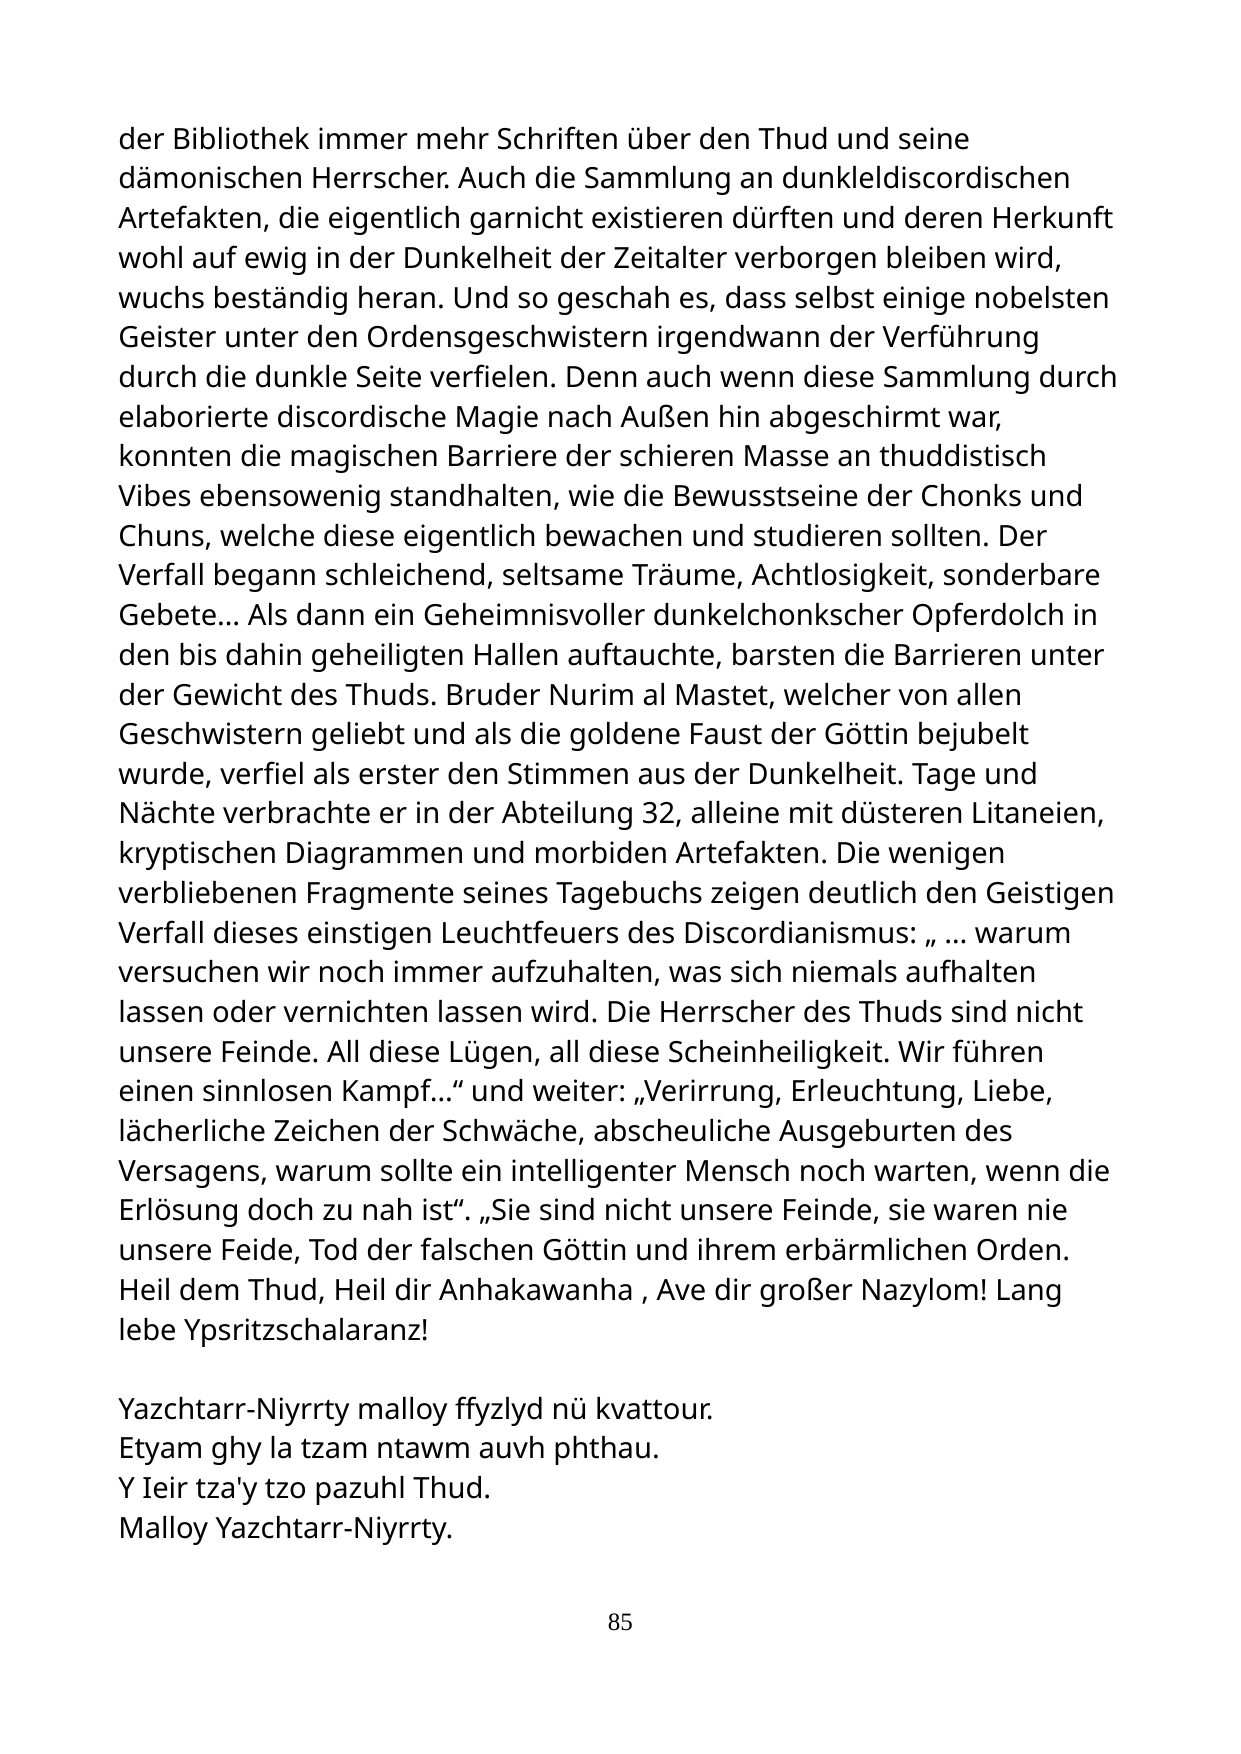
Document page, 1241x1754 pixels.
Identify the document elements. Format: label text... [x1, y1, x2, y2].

text der Bibliothek immer mehr Schriften über den Thud und seine dämonischen Herrscher. Auch die Sammlung an dunkleldiscordischen Artefakten, die eigentlich garnicht existieren dürften und deren Herkunft wohl auf ewig in der Dunkelheit der Zeitalter verborgen bleiben wird, wuchs beständig heran. Und so geschah es, dass selbst einige nobelsten Geister unter den Ordensgeschwistern irgendwann der Verführung durch die dunkle Seite verfielen. Denn auch wenn diese Sammlung durch elaborierte discordische Magie nach Außen hin abgeschirmt war, konnten die magischen Barriere der schieren Masse an thuddistisch Vibes ebensowenig standhalten, wie die Bewusstseine der Chonks und Chuns, welche diese eigentlich bewachen und studieren sollten. Der Verfall begann schleichend, seltsame Träume, Achtlosigkeit, sonderbare Gebete… Als dann ein Geheimnisvoller dunkelchonkscher Opferdolch in den bis dahin geheiligten Hallen auftauchte, barsten die Barrieren unter der Gewicht des Thuds. Bruder Nurim al Mastet, welcher von allen Geschwistern geliebt und als die goldene Faust der Göttin bejubelt wurde, verfiel als erster den Stimmen aus der Dunkelheit. Tage und Nächte verbrachte er in der Abteilung 32, alleine mit düsteren Litaneien, kryptischen Diagrammen und morbiden Artefakten. Die wenigen verbliebenen Fragmente seines Tagebuchs zeigen deutlich den Geistigen Verfall dieses einstigen Leuchtfeuers des Discordianismus: „ … warum versuchen wir noch immer aufzuhalten, was sich niemals aufhalten lassen oder vernichten lassen wird. Die Herrscher des Thuds sind nicht unsere Feinde. All diese Lügen, all diese Scheinheiligkeit. Wir führen einen sinnlosen Kampf…“ und weiter: „Verirrung, Erleuchtung, Liebe, lächerliche Zeichen der Schwäche, abscheuliche Ausgeburten des Versagens, warum sollte ein intelligenter Mensch noch warten, wenn die Erlösung doch zu nah ist“. „Sie sind nicht unsere Feinde, sie waren nie unsere Feide, Tod der falschen Göttin und ihrem erbärmlichen Orden. Heil dem Thud, Heil dir Anhakawanha , Ave dir großer Nazylom! Lang lebe Ypsritzschalaranz! Yazchtarr-Niyrrty malloy ffyzlyd nü kvattour. Etyam ghy la tzam ntawm auvh phthau. Y Ieir tza'y tzo pazuhl Thud. Malloy Yazchtarr-Niyrrty. [118, 118, 1122, 1547]
